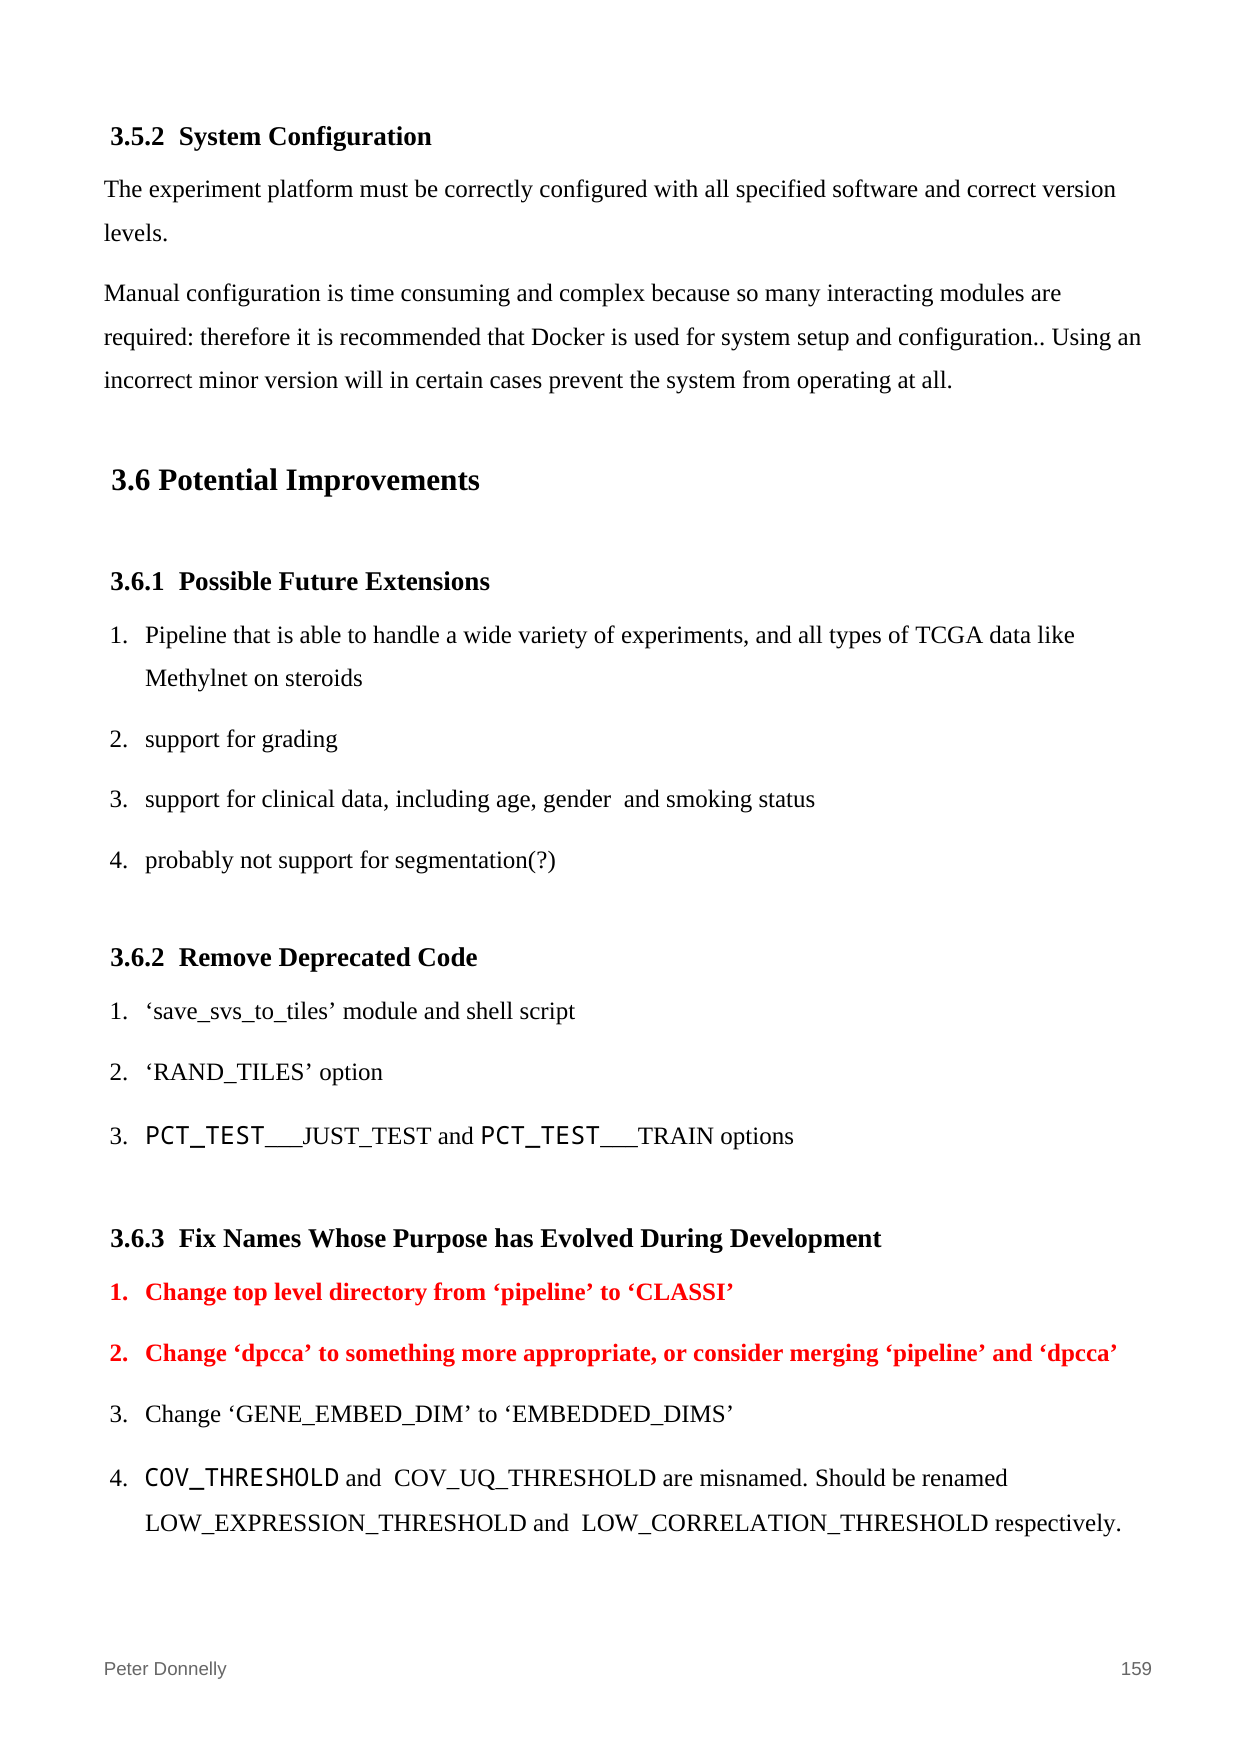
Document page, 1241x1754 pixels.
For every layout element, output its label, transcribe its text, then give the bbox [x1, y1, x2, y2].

subtitle Fix Names Whose Purpose has Evolved During Development [103, 1222, 1146, 1253]
list Change ‘GENE_EMBED_DIM’ to ‘EMBEDDED_DIMS’ [109, 1399, 1146, 1427]
subtitle Remove Deprecated Code [103, 942, 1146, 973]
list support for grading [109, 724, 1146, 752]
text The experiment platform must be correctly configured with all specified software and correct version levels. [103, 174, 1146, 246]
list Change ‘dpcca’ to something more appropriate, or consider merging ‘pipeline’ and ‘dpcca’ [109, 1338, 1146, 1367]
list COV_THRESHOLD and COV_UQ_THRESHOLD are misnamed. Should be renamed LOW_EXPRESSION_THRESHOLD and LOW_CORRELATION_THRESHOLD respectively. [109, 1459, 1146, 1537]
list probably not support for segmentation(?) [109, 845, 1146, 874]
list ‘RAND_TILES’ option [109, 1057, 1146, 1086]
subtitle Possible Future Extensions [103, 565, 1146, 596]
list support for clinical data, including age, gender and smoking status [109, 784, 1146, 813]
list Change top level directory from ‘pipeline’ to ‘CLASSI’ [109, 1277, 1146, 1306]
list Pipeline that is able to handle a wide variety of experiments, and all types of TCGA data like Methylnet on steroids [109, 620, 1146, 692]
text Manual configuration is time consuming and complex because so many interacting modules are required: therefore it is recommended that Docker is used for system setup and configuration.. Using an incorrect minor version will in certain cases prevent the system from operating at all. [103, 278, 1146, 393]
subtitle System Configuration [103, 120, 1146, 151]
list ‘save_svs_to_tiles’ module and shell script [109, 996, 1146, 1025]
list PCT_TEST___JUST_TEST and PCT_TEST___TRAIN options [109, 1118, 1146, 1152]
subtitle Potential Improvements [103, 461, 1146, 497]
